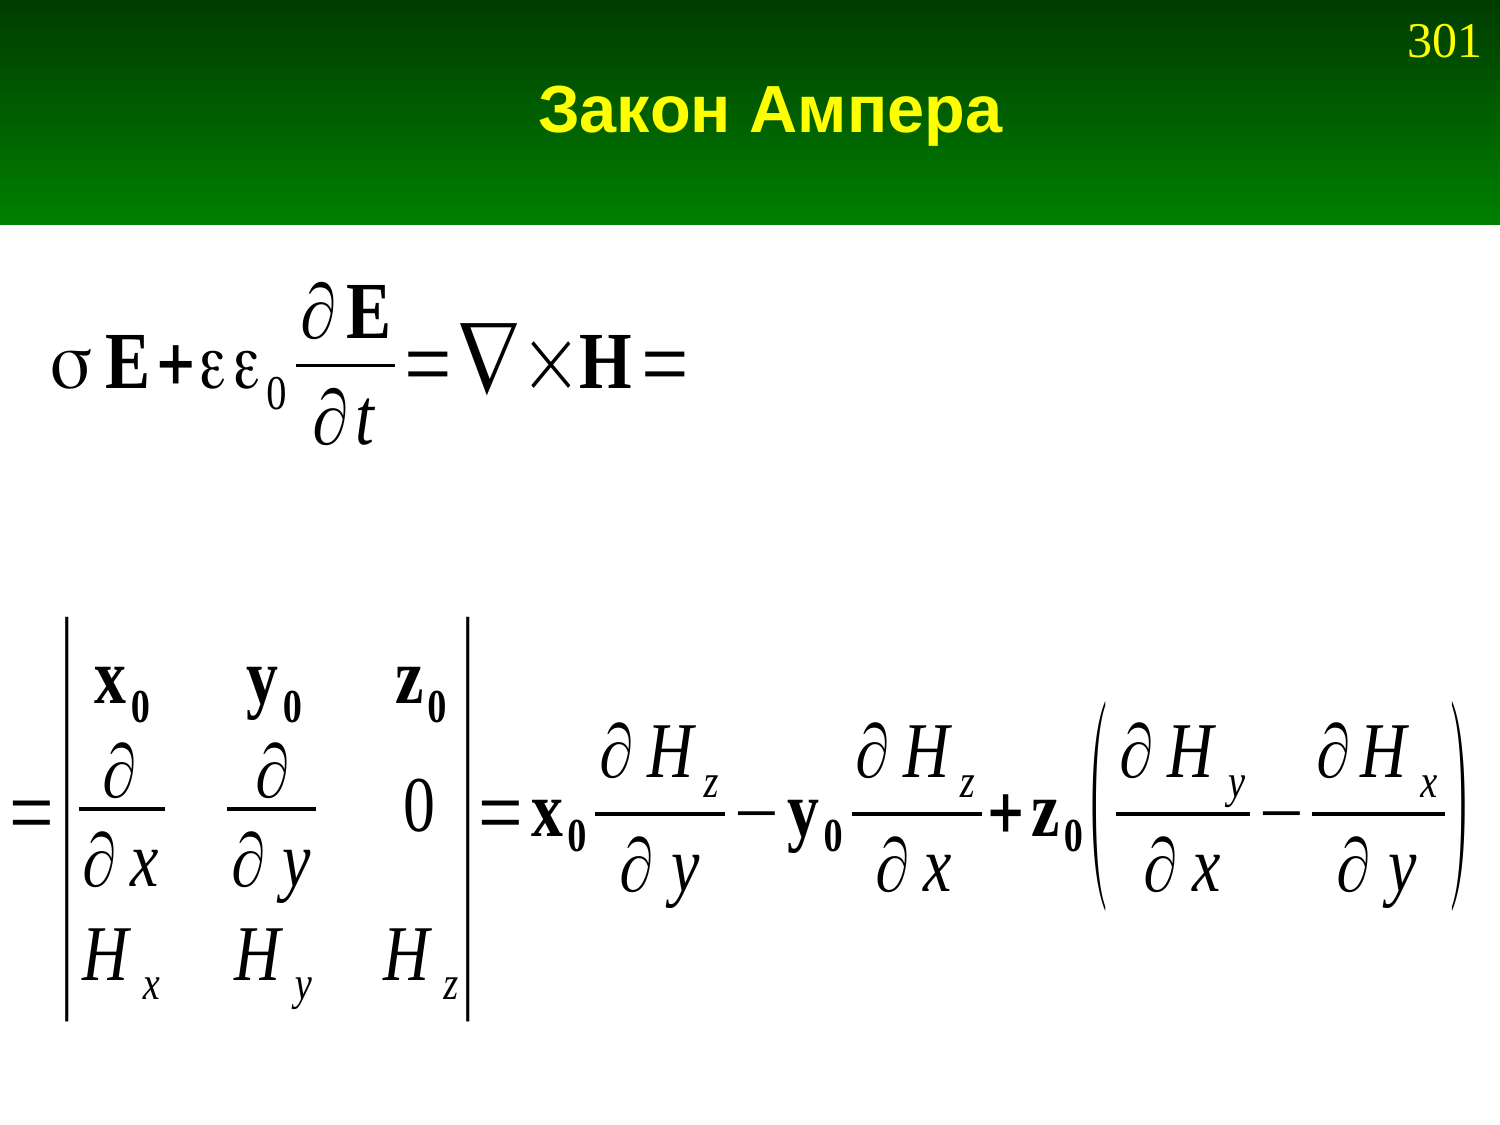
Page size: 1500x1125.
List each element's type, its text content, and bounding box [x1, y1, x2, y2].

title Закон Ампера [100, 2, 1441, 209]
chart [33, 267, 709, 461]
chart [0, 614, 1487, 1028]
